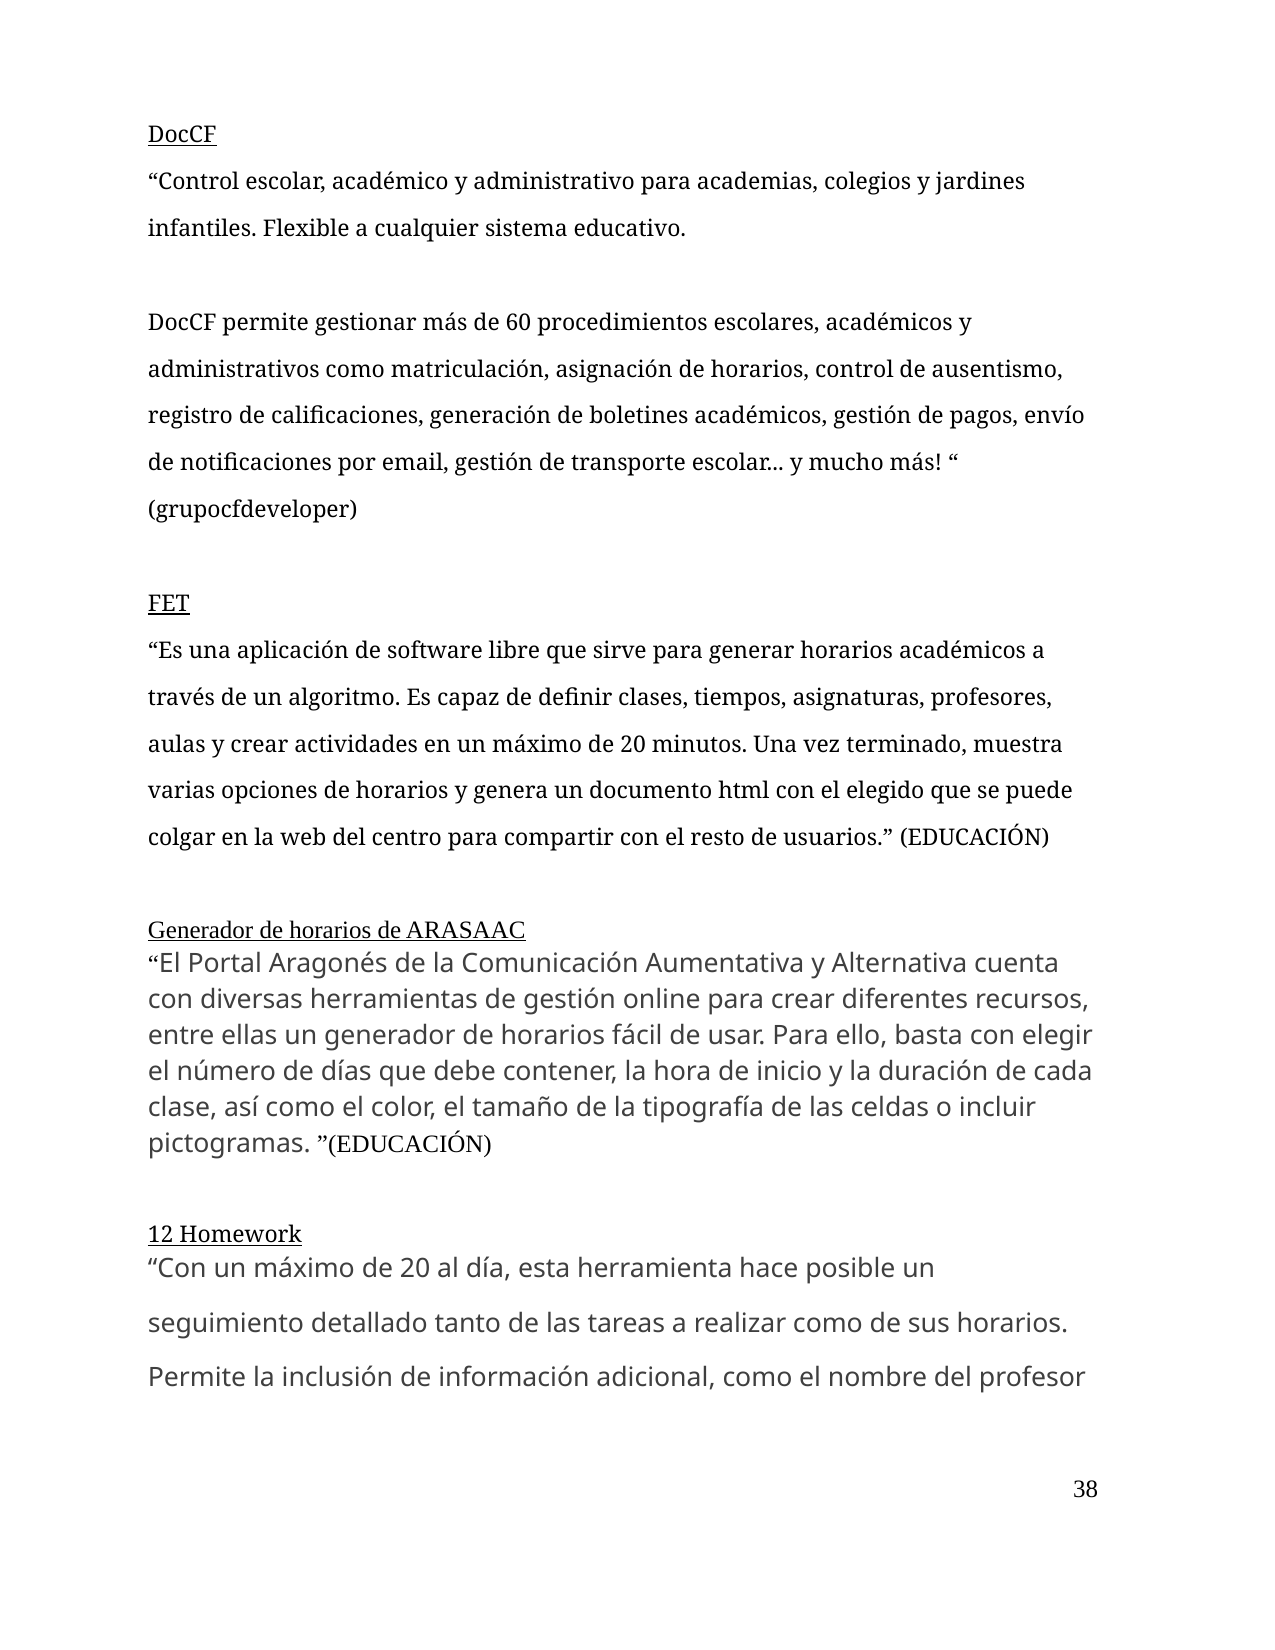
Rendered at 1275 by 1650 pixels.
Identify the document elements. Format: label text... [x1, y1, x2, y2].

text “Con un máximo de 20 al día, esta herramienta hace posible un seguimiento detallado tanto de las tareas a realizar como de sus horarios. Permite la inclusión de información adicional, como el nombre del profesor [148, 1249, 1098, 1394]
text Generador de horarios de ARASAAC [148, 915, 1098, 944]
text “Control escolar, académico y administrativo para academias, colegios y jardines infantiles. Flexible a cualquier sistema educativo. [148, 165, 1098, 243]
text 12 Homework [148, 1218, 1098, 1249]
text FET [148, 587, 1098, 618]
text “Es una aplicación de software libre que sirve para generar horarios académicos a través de un algoritmo. Es capaz de definir clases, tiempos, asignaturas, profesores, aulas y crear actividades en un máximo de 20 minutos. Una vez terminado, muestra varias opciones de horarios y genera un documento html con el elegido que se puede colgar en la web del centro para compartir con el resto de usuarios.” (EDUCACIÓN) [148, 634, 1098, 852]
text DocCF [148, 118, 1098, 149]
text “El Portal Aragonés de la Comunicación Aumentativa y Alternativa cuenta con diversas herramientas de gestión online para crear diferentes recursos, entre ellas un generador de horarios fácil de usar. Para ello, basta con elegir el número de días que debe contener, la hora de inicio y la duración de cada clase, así como el color, el tamaño de la tipografía de las celdas o incluir pictogramas. ”(EDUCACIÓN) [148, 944, 1098, 1161]
text DocCF permite gestionar más de 60 procedimientos escolares, académicos y administrativos como matriculación, asignación de horarios, control de ausentismo, registro de calificaciones, generación de boletines académicos, gestión de pagos, envío de notificaciones por email, gestión de transporte escolar... y mucho más! “ (grupocfdeveloper) [148, 306, 1098, 524]
